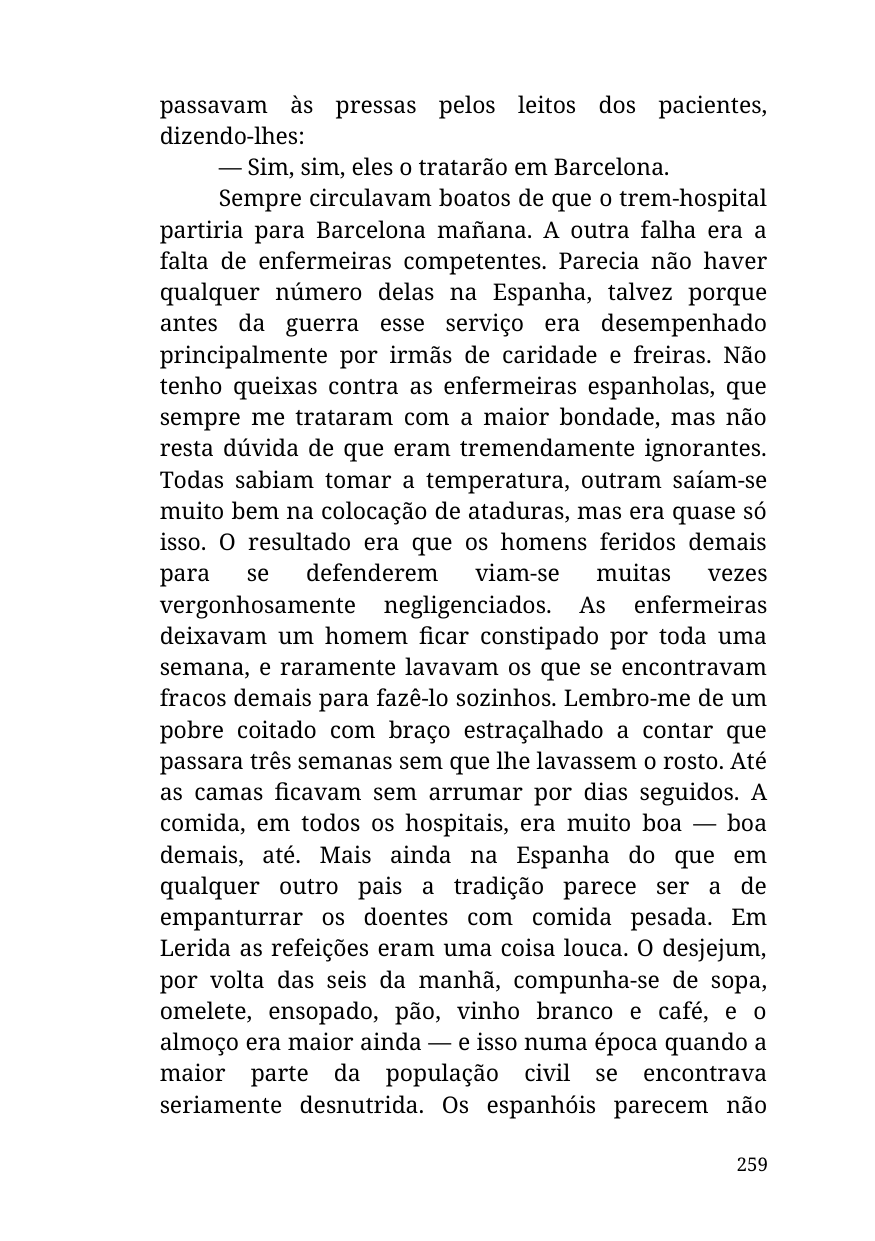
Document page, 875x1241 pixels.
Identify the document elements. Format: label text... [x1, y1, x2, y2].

text passavam às pressas pelos leitos dos pacientes, dizendo-lhes: [159, 88, 768, 151]
text — Sim, sim, eles o tratarão em Barcelona. [159, 151, 768, 182]
text Sempre circulavam boatos de que o trem-hospital partiria para Barcelona mañana. A outra falha era a falta de enfermeiras competentes. Parecia não haver qualquer número delas na Espanha, talvez porque antes da guerra esse serviço era desempenhado principalmente por irmãs de caridade e freiras. Não tenho queixas contra as enfermeiras espanholas, que sempre me trataram com a maior bondade, mas não resta dúvida de que eram tremendamente ignorantes. Todas sabiam tomar a temperatura, outram saíam-se muito bem na colocação de ataduras, mas era quase só isso. O resultado era que os homens feridos demais para se defenderem viam-se muitas vezes vergonhosamente negligenciados. As enfermeiras deixavam um homem ficar constipado por toda uma semana, e raramente lavavam os que se encontravam fracos demais para fazê-lo sozinhos. Lembro-me de um pobre coitado com braço estraçalhado a contar que passara três semanas sem que lhe lavassem o rosto. Até as camas ficavam sem arrumar por dias seguidos. A comida, em todos os hospitais, era muito boa — boa demais, até. Mais ainda na Espanha do que em qualquer outro pais a tradição parece ser a de empanturrar os doentes com comida pesada. Em Lerida as refeições eram uma coisa louca. O desjejum, por volta das seis da manhã, compunha-se de sopa, omelete, ensopado, pão, vinho branco e café, e o almoço era maior ainda — e isso numa época quando a maior parte da população civil se encontrava seriamente desnutrida. Os espanhóis parecem não [159, 182, 768, 1120]
